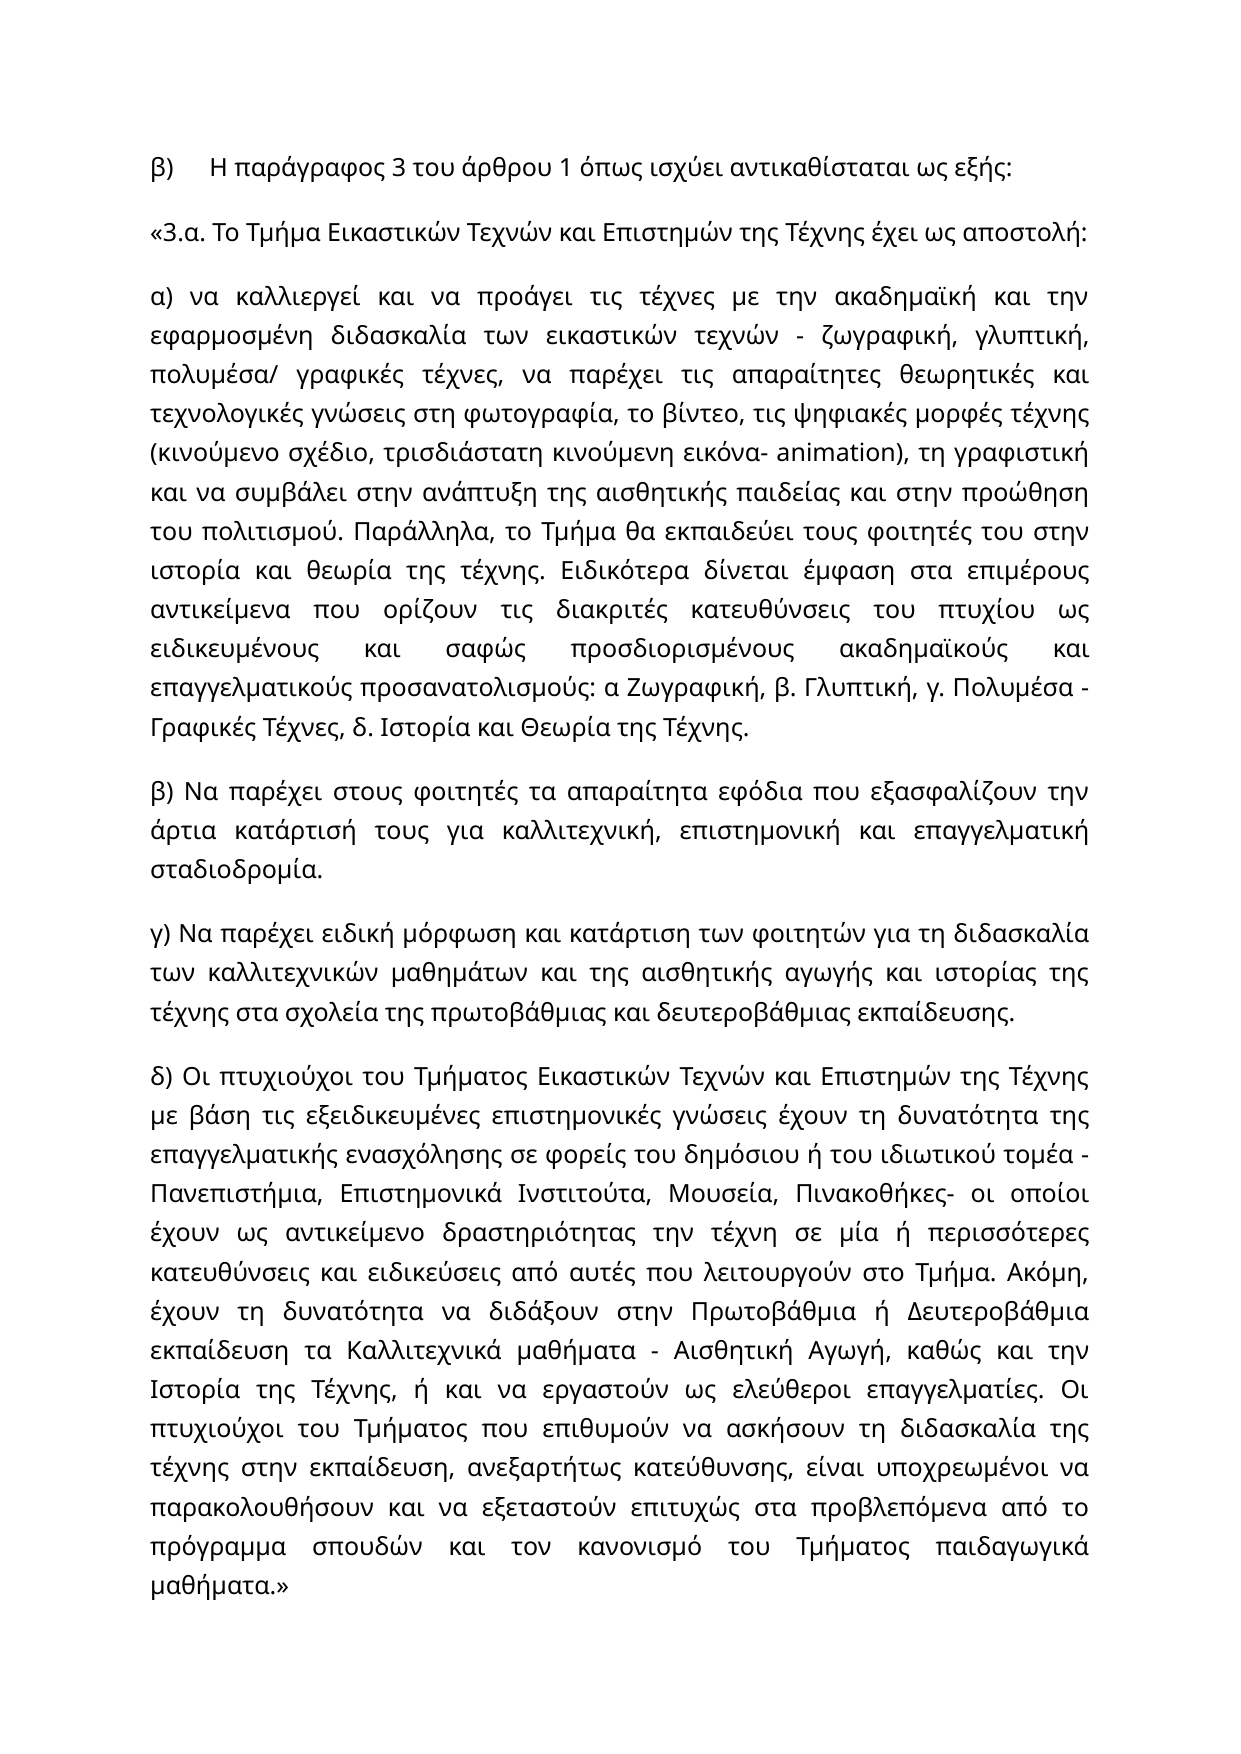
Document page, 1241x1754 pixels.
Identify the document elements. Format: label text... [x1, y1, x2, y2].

text α) να καλλιεργεί και να προάγει τις τέχνες με την ακαδημαϊκή και την εφαρμοσμένη διδασκαλία των εικαστικών τεχνών - ζωγραφική, γλυπτική, πολυμέσα/ γραφικές τέχνες, να παρέχει τις απαραίτητες θεωρητικές και τεχνολογικές γνώσεις στη φωτογραφία, το βίντεο, τις ψηφιακές μορφές τέχνης (κινούμενο σχέδιο, τρισδιάστατη κινούμενη εικόνα- animation), τη γραφιστική και να συμβάλει στην ανάπτυξη της αισθητικής παιδείας και στην προώθηση του πολιτισμού. Παράλληλα, το Τμήμα θα εκπαιδεύει τους φοιτητές του στην ιστορία και θεωρία της τέχνης. Ειδικότερα δίνεται έμφαση στα επιμέρους αντικείμενα που ορίζουν τις διακριτές κατευθύνσεις του πτυχίου ως ειδικευμένους και σαφώς προσδιορισμένους ακαδημαϊκούς και επαγγελματικούς προσανατολισμούς: α Ζωγραφική, β. Γλυπτική, γ. Πολυμέσα - Γραφικές Τέχνες, δ. Ιστορία και Θεωρία της Τέχνης. [150, 278, 1090, 743]
text δ) Οι πτυχιούχοι του Τμήματος Εικαστικών Τεχνών και Επιστημών της Τέχνης με βάση τις εξειδικευμένες επιστημονικές γνώσεις έχουν τη δυνατότητα της επαγγελματικής ενασχόλησης σε φορείς του δημόσιου ή του ιδιωτικού τομέα -Πανεπιστήμια, Επιστημονικά Ινστιτούτα, Μουσεία, Πινακοθήκες- οι οποίοι έχουν ως αντικείμενο δραστηριότητας την τέχνη σε μία ή περισσότερες κατευθύνσεις και ειδικεύσεις από αυτές που λειτουργούν στο Τμήμα. Ακόμη, έχουν τη δυνατότητα να διδάξουν στην Πρωτοβάθμια ή Δευτεροβάθμια εκπαίδευση τα Καλλιτεχνικά μαθήματα - Αισθητική Αγωγή, καθώς και την Ιστορία της Τέχνης, ή και να εργαστούν ως ελεύθεροι επαγγελματίες. Οι πτυχιούχοι του Τμήματος που επιθυμούν να ασκήσουν τη διδασκαλία της τέχνης στην εκπαίδευση, ανεξαρτήτως κατεύθυνσης, είναι υποχρεωμένοι να παρακολουθήσουν και να εξεταστούν επιτυχώς στα προβλεπόμενα από το πρόγραμμα σπουδών και τον κανονισμό του Τμήματος παιδαγωγικά μαθήματα.» [150, 1058, 1090, 1602]
text γ) Να παρέχει ειδική μόρφωση και κατάρτιση των φοιτητών για τη διδασκαλία των καλλιτεχνικών μαθημάτων και της αισθητικής αγωγής και ιστορίας της τέχνης στα σχολεία της πρωτοβάθμιας και δευτεροβάθμιας εκπαίδευσης. [150, 916, 1090, 1028]
text «3.α. Το Τμήμα Εικαστικών Τεχνών και Επιστημών της Τέχνης έχει ως αποστολή: [150, 214, 1090, 248]
text β) Να παρέχει στους φοιτητές τα απαραίτητα εφόδια που εξασφαλίζουν την άρτια κατάρτισή τους για καλλιτεχνική, επιστημονική και επαγγελματική σταδιοδρομία. [150, 773, 1090, 886]
list β) Η παράγραφος 3 του άρθρου 1 όπως ισχύει αντικαθίσταται ως εξής: [150, 150, 1090, 184]
